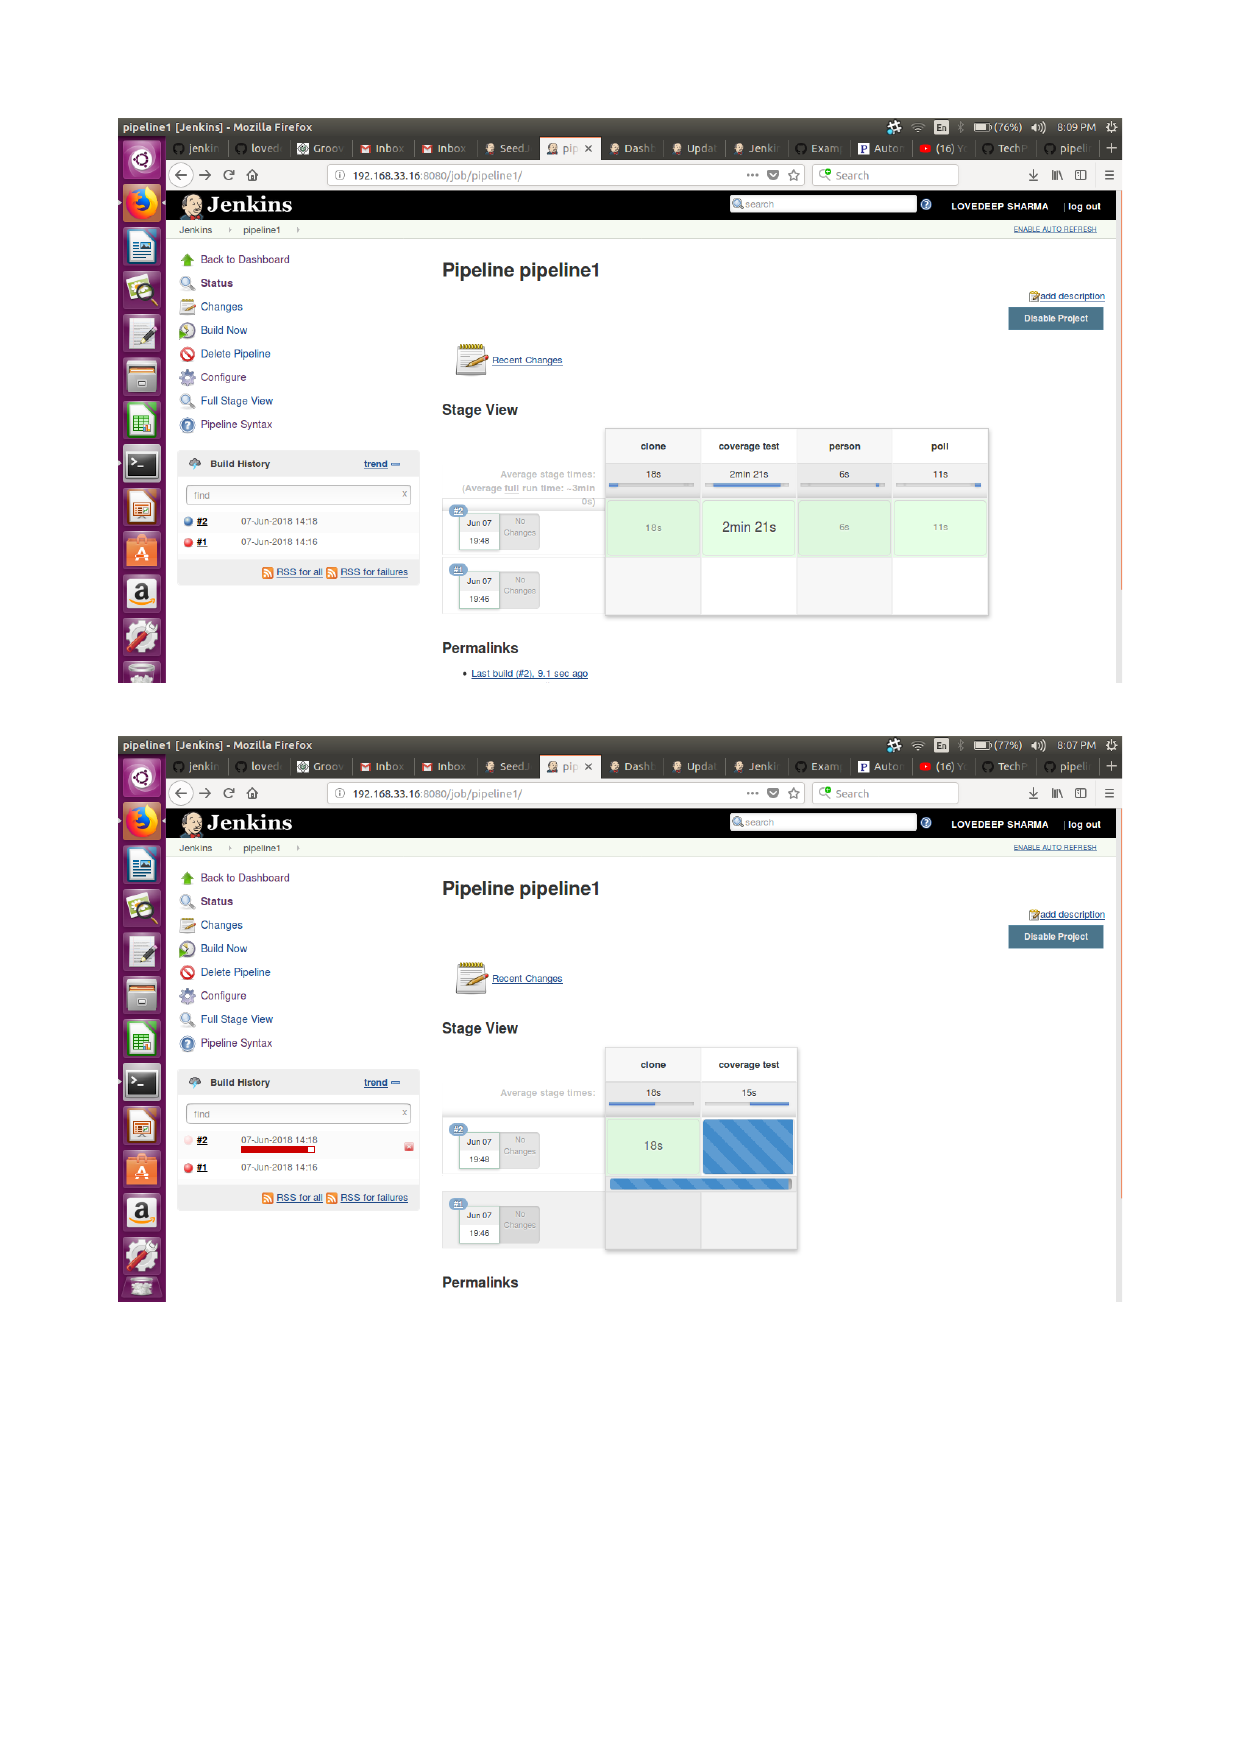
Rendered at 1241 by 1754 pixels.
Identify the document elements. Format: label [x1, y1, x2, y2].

picture [118, 118, 1123, 683]
picture [118, 736, 1123, 1302]
